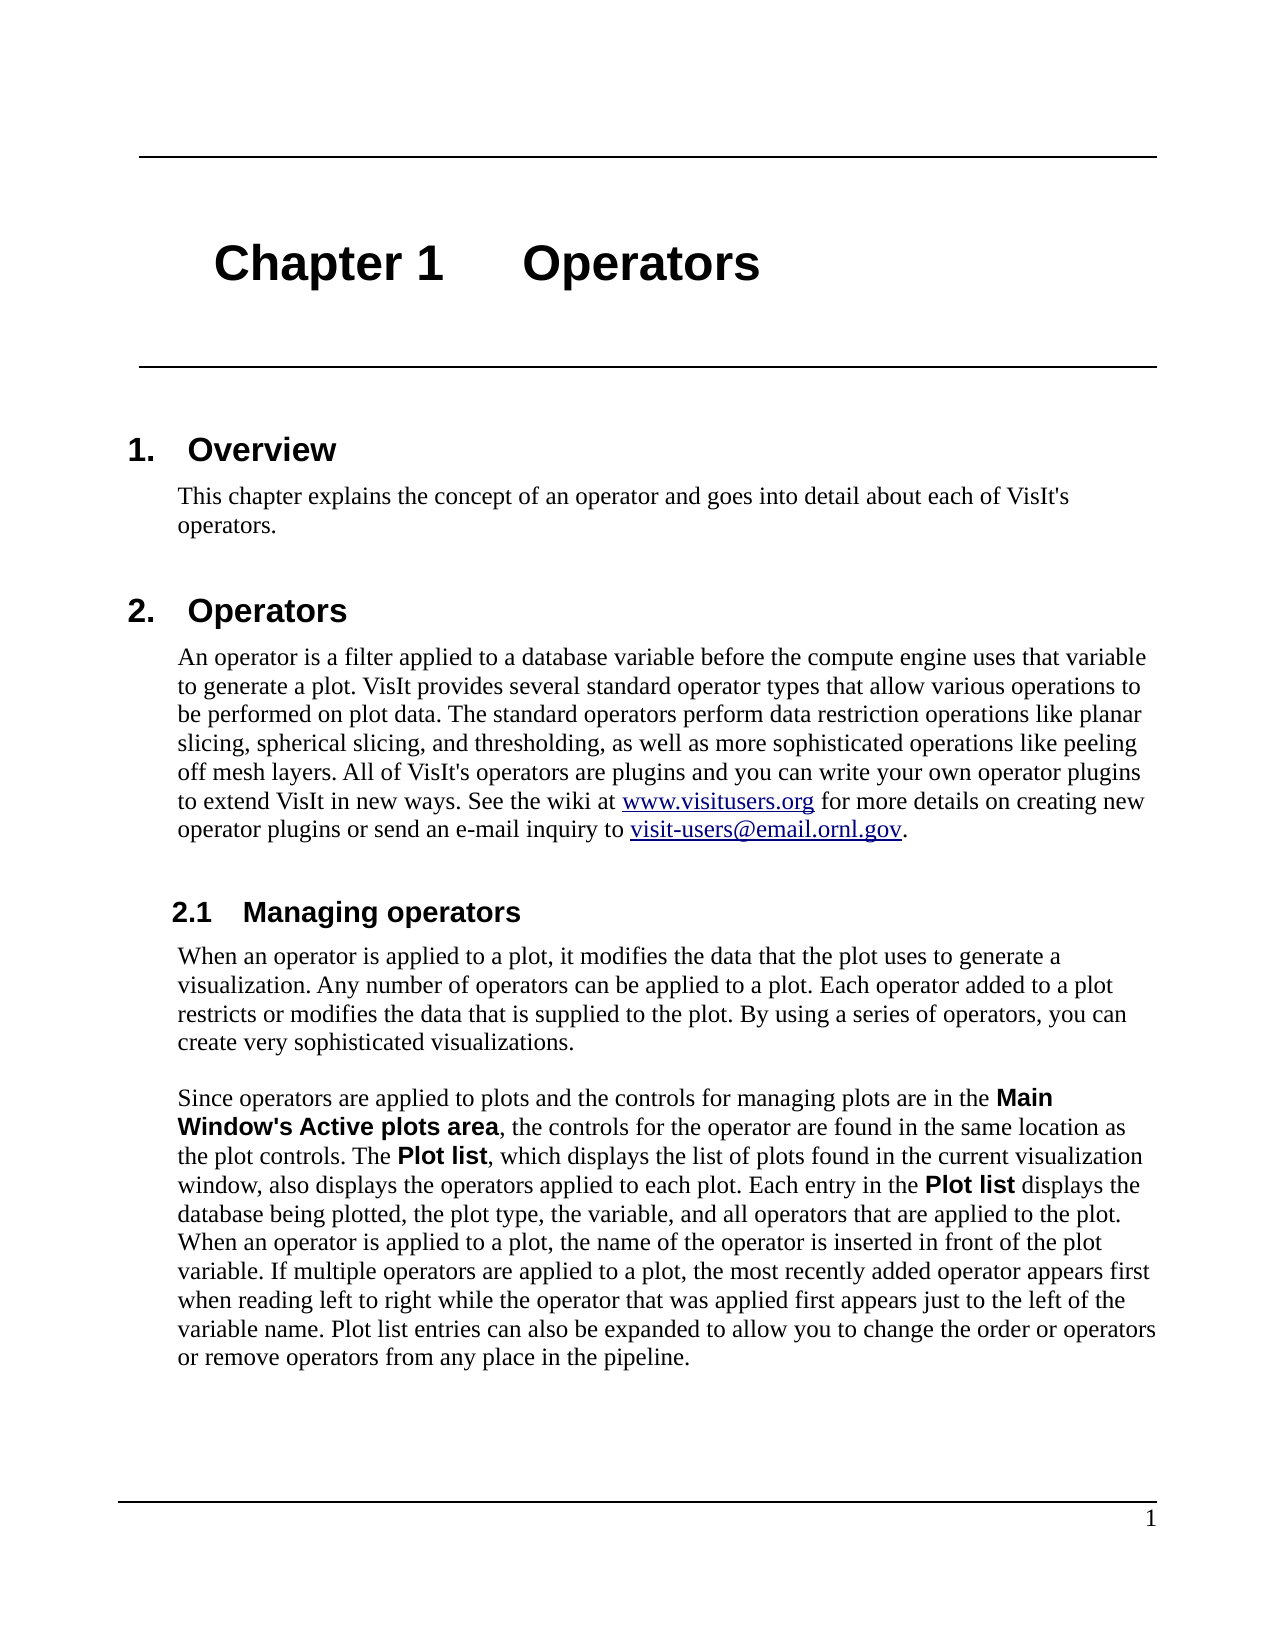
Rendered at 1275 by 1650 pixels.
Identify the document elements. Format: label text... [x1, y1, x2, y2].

text Since operators are applied to plots and the controls for managing plots are in the Main Window's Active plots area, the controls for the operator are found in the same location as the plot controls. The Plot list, which displays the list of plots found in the current visualization window, also displays the operators applied to each plot. Each entry in the Plot list displays the database being plotted, the plot type, the variable, and all operators that are applied to the plot. When an operator is applied to a plot, the name of the operator is inserted in front of the plot variable. If multiple operators are applied to a plot, the most recently added operator appears first when reading left to right while the operator that was applied first appears just to the left of the variable name. Plot list entries can also be expanded to allow you to change the order or operators or remove operators from any place in the pipeline. [177, 1083, 1157, 1371]
text This chapter explains the concept of an operator and goes into detail about each of VisIt's operators. [177, 481, 1157, 539]
title Operators [138, 157, 1157, 368]
text When an operator is applied to a plot, it modifies the data that the plot uses to generate a visualization. Any number of operators can be applied to a plot. Each operator added to a plot restricts or modifies the data that is supplied to the plot. By using a series of operators, you can create very sophisticated visualizations. [177, 941, 1157, 1056]
text An operator is a filter applied to a database variable before the compute engine uses that variable to generate a plot. VisIt provides several standard operator types that allow various operations to be performed on plot data. The standard operators perform data restriction operations like planar slicing, spherical slicing, and thresholding, as well as more sophisticated operations like peeling off mesh layers. All of VisIt's operators are plugins and you can write your own operator plugins to extend VisIt in new ways. See the wiki at www.visitusers.org for more details on creating new operator plugins or send an e-mail inquiry to visit-users@email.ornl.gov. [177, 642, 1157, 843]
subtitle Operators [118, 591, 1157, 629]
subtitle Managing operators [163, 895, 1157, 929]
subtitle Overview [118, 430, 1157, 469]
